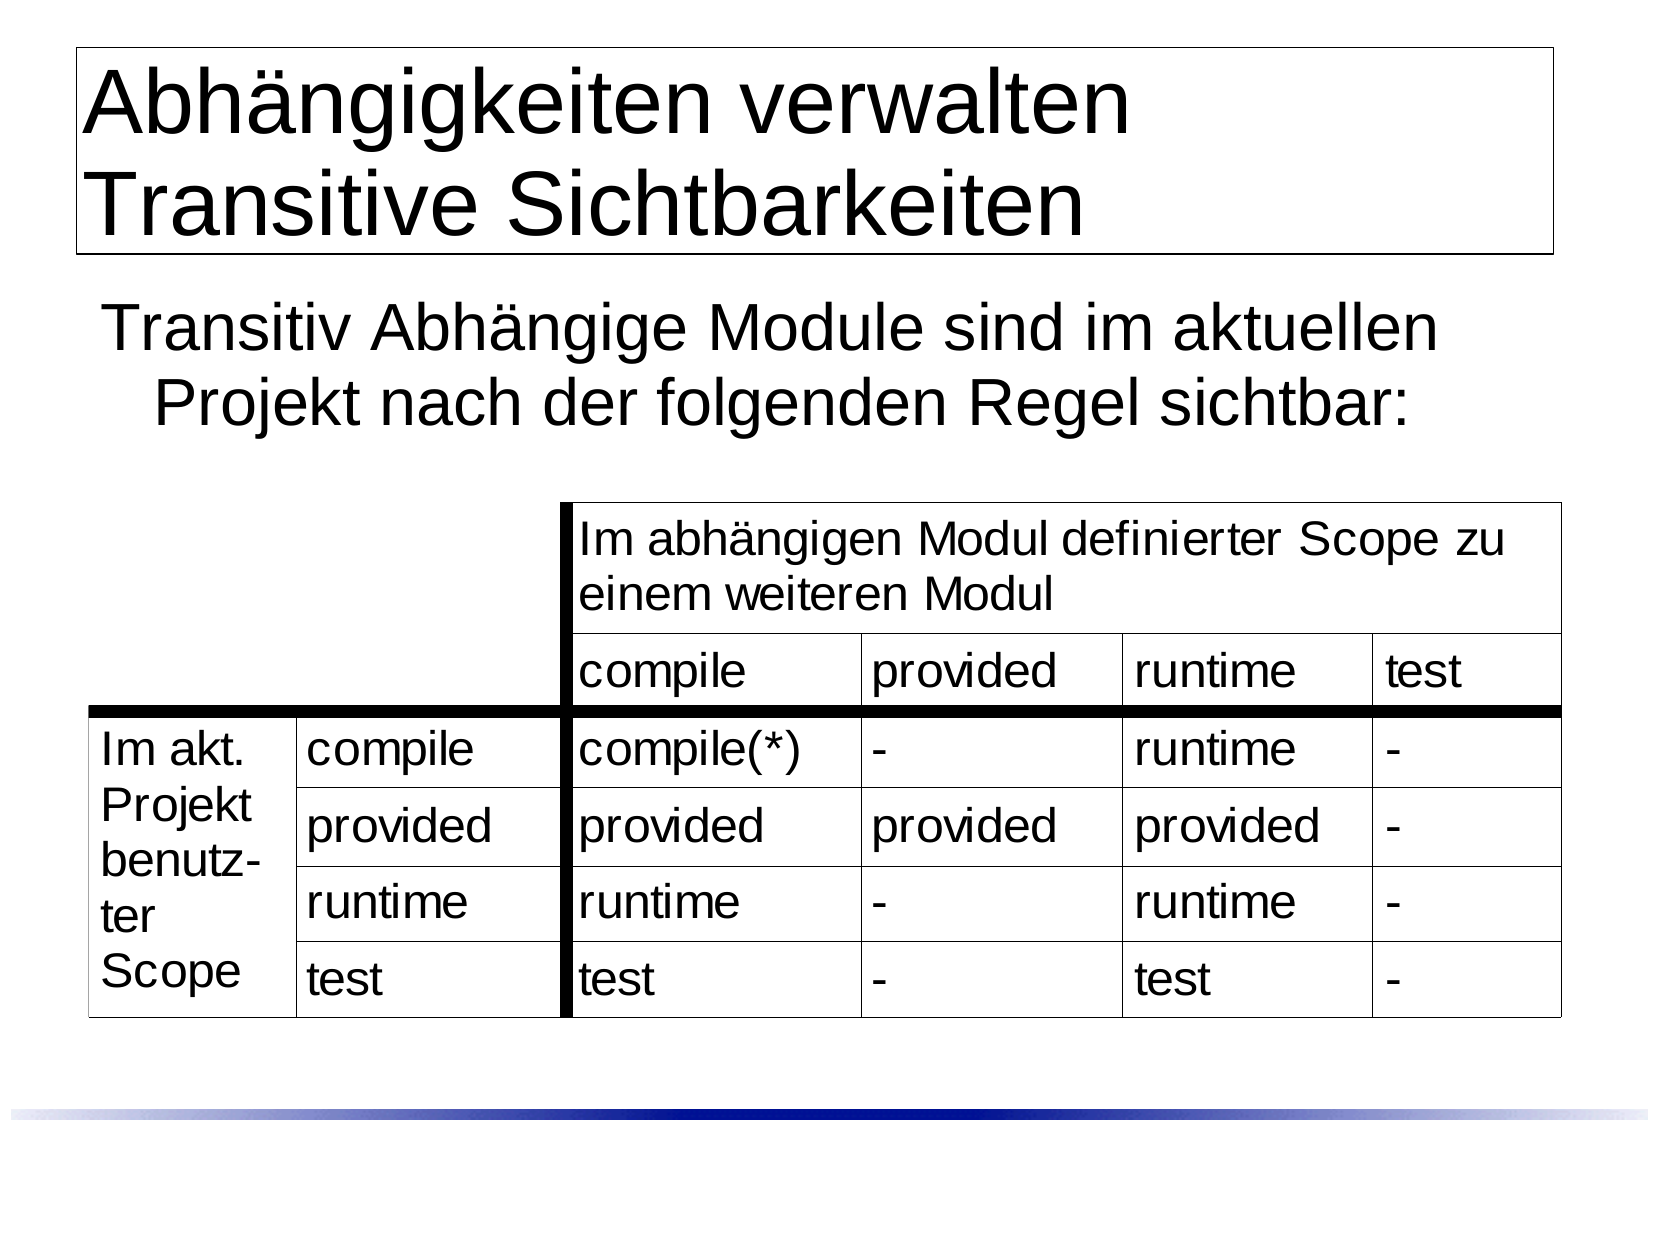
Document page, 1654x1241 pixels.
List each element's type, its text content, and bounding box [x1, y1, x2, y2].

picture [11, 1109, 1648, 1120]
list Transitiv Abhängige Module sind im aktuellen Projekt nach der folgenden Regel sichtbar: [82, 290, 1571, 1094]
title Abhängigkeiten verwalten Transitive Sichtbarkeiten [82, 49, 1571, 257]
